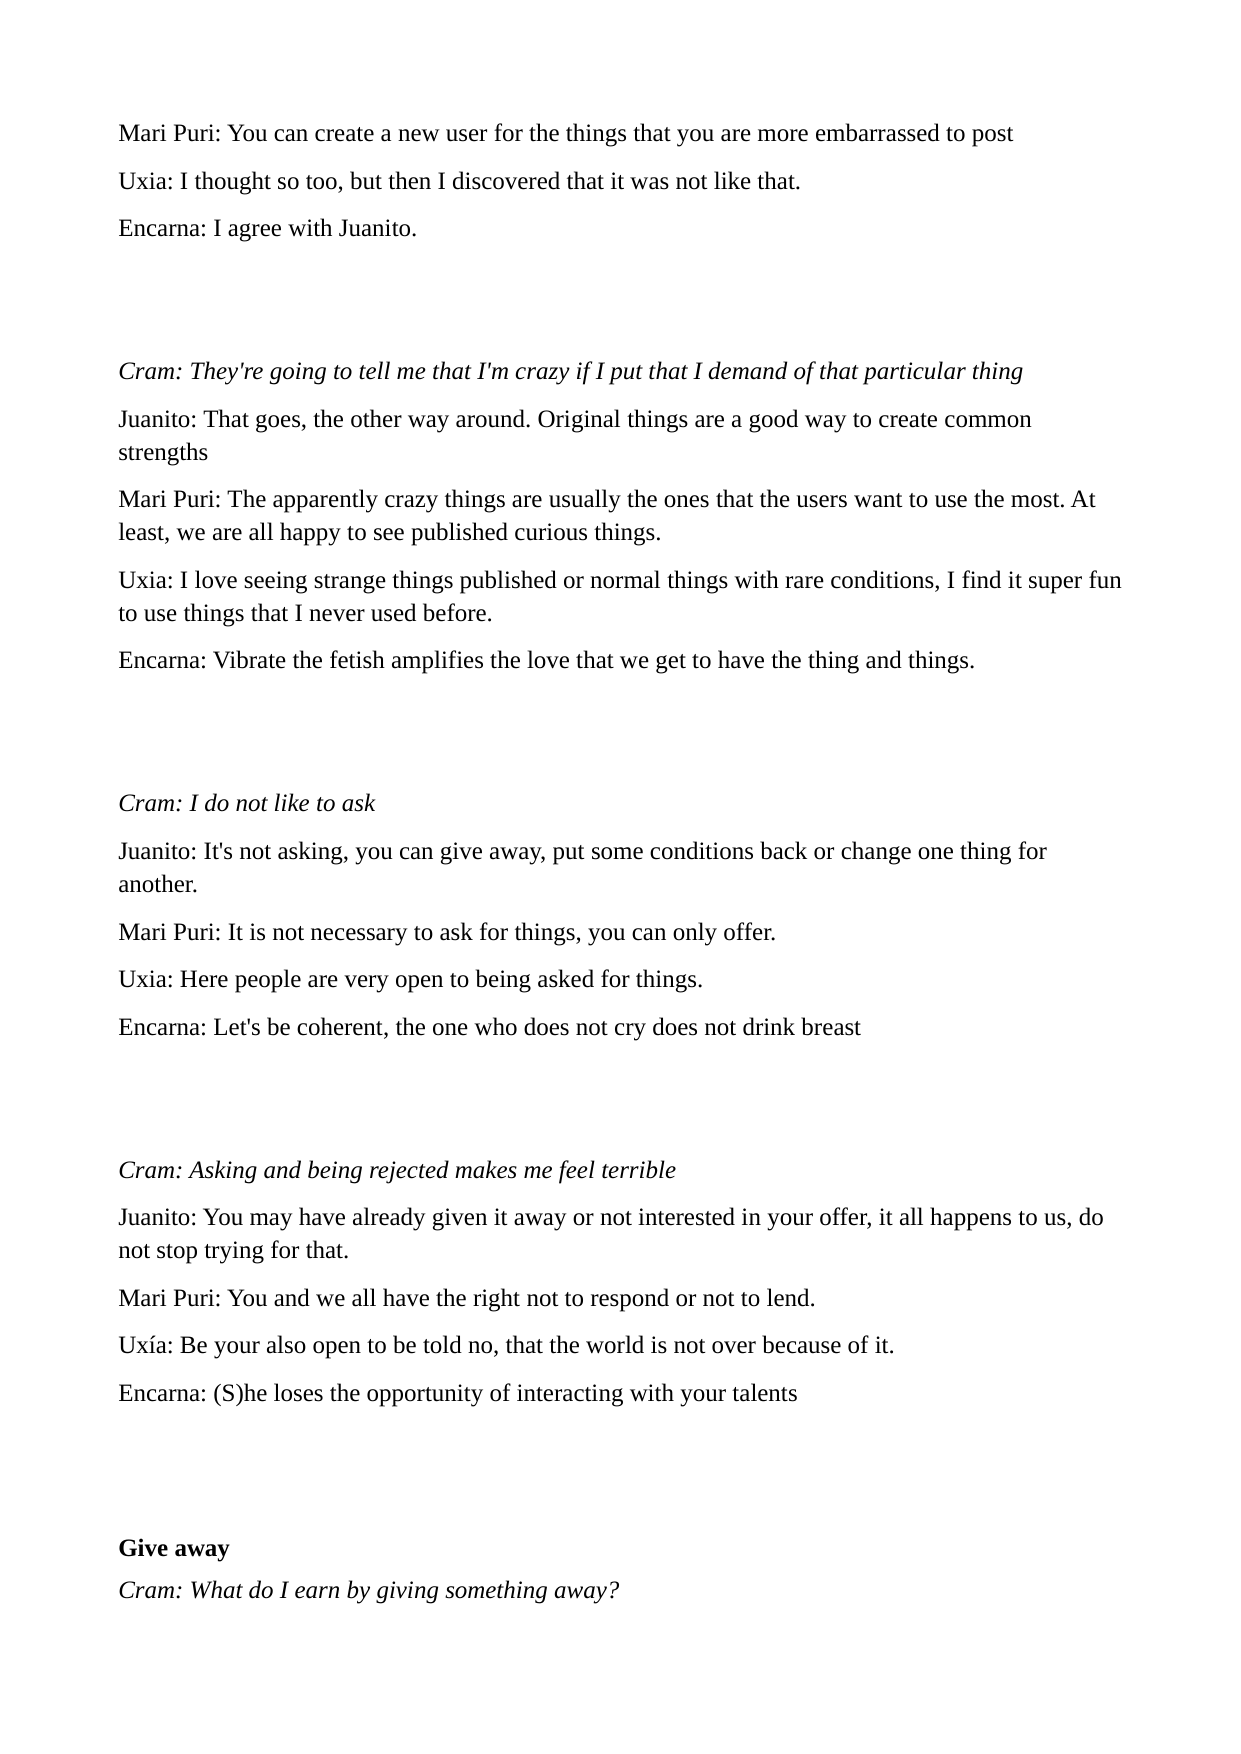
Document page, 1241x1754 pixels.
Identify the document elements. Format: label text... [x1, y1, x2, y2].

text Uxía: Be your also open to be told no, that the world is not over because of it. [118, 1331, 1122, 1359]
text Uxia: Here people are very open to being asked for things. [118, 964, 1122, 993]
text Encarna: Vibrate the fetish amplifies the love that we get to have the thing and things. [118, 646, 1122, 674]
text Encarna: I agree with Juanito. [118, 213, 1122, 242]
text Cram: What do I earn by giving something away? [118, 1575, 1122, 1603]
text Encarna: Let's be coherent, the one who does not cry does not drink breast [118, 1012, 1122, 1041]
text Cram: I do not like to ask [118, 788, 1122, 817]
text Uxia: I thought so too, but then I discovered that it was not like that. [118, 166, 1122, 194]
text Juanito: That goes, the other way around. Original things are a good way to create common strengths [118, 404, 1122, 466]
text Uxia: I love seeing strange things published or normal things with rare conditions, I find it super fun to use things that I never used before. [118, 565, 1122, 627]
text Mari Puri: You can create a new user for the things that you are more embarrassed to post [118, 118, 1122, 147]
text Mari Puri: You and we all have the right not to respond or not to lend. [118, 1283, 1122, 1312]
text Encarna: (S)he loses the opportunity of interacting with your talents [118, 1378, 1122, 1407]
subtitle Give away [118, 1533, 1122, 1562]
text Mari Puri: The apparently crazy things are usually the ones that the users want to use the most. At least, we are all happy to see published curious things. [118, 484, 1122, 546]
text Juanito: You may have already given it away or not interested in your offer, it all happens to us, do not stop trying for that. [118, 1202, 1122, 1264]
text Cram: Asking and being rejected makes me feel terrible [118, 1155, 1122, 1183]
text Juanito: It's not asking, you can give away, put some conditions back or change one thing for another. [118, 836, 1122, 898]
text Mari Puri: It is not necessary to ask for things, you can only offer. [118, 917, 1122, 945]
text Cram: They're going to tell me that I'm crazy if I put that I demand of that particular thing [118, 356, 1122, 385]
